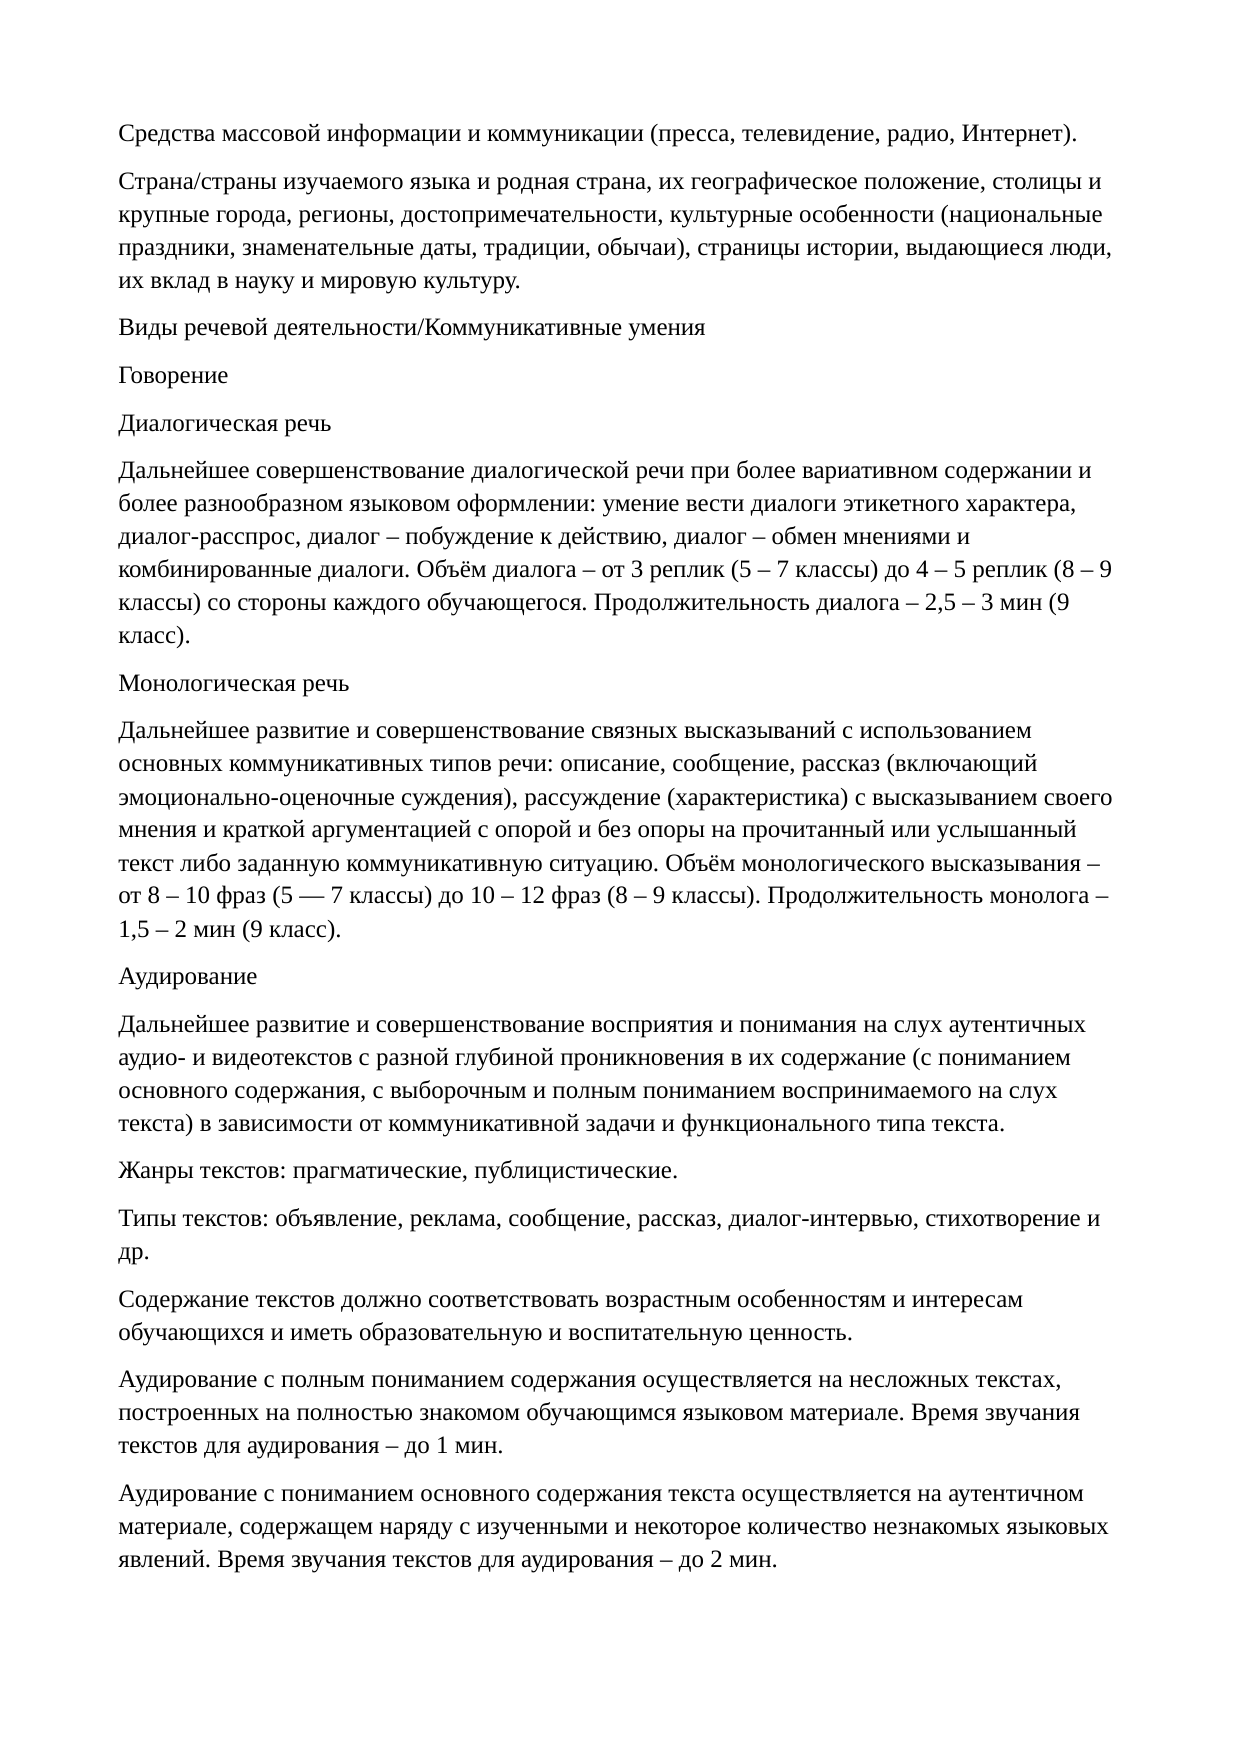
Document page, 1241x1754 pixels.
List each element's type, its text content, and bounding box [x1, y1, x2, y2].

text Типы текстов: объявление, реклама, сообщение, рассказ, диалог-интервью, стихотворение и др. [118, 1203, 1122, 1265]
text Диалогическая речь [118, 408, 1122, 436]
text Дальнейшее развитие и совершенствование связных высказываний с использованием основных коммуникативных типов речи: описание, сообщение, рассказ (включающий эмоционально-оценочные суждения), рассуждение (характеристика) с высказыванием своего мнения и краткой аргументацией с опорой и без опоры на прочитанный или услышанный текст либо заданную коммуникативную ситуацию. Объём монологического высказывания – от 8 – 10 фраз (5 — 7 классы) до 10 – 12 фраз (8 – 9 классы). Продолжительность монолога – 1,5 – 2 мин (9 класс). [118, 716, 1122, 942]
text Страна/страны изучаемого языка и родная страна, их географическое положение, столицы и крупные города, регионы, достопримечательности, культурные особенности (национальные праздники, знаменательные даты, традиции, обычаи), страницы истории, выдающиеся люди, их вклад в науку и мировую культуру. [118, 166, 1122, 293]
text Дальнейшее развитие и совершенствование восприятия и понимания на слух аутентичных аудио- и видеотекстов с разной глубиной проникновения в их содержание (с пониманием основного содержания, с выборочным и полным пониманием воспринимаемого на слух текста) в зависимости от коммуникативной задачи и функционального типа текста. [118, 1009, 1122, 1137]
text Средства массовой информации и коммуникации (пресса, телевидение, радио, Интернет). [118, 118, 1122, 147]
text Говорение [118, 360, 1122, 389]
text Аудирование с пониманием основного содержания текста осуществляется на аутентичном материале, содержащем наряду с изученными и некоторое количество незнакомых языковых явлений. Время звучания текстов для аудирования – до 2 мин. [118, 1478, 1122, 1573]
text Виды речевой деятельности/Коммуникативные умения [118, 312, 1122, 341]
text Содержание текстов должно соответствовать возрастным особенностям и интересам обучающихся и иметь образовательную и воспитательную ценность. [118, 1284, 1122, 1346]
text Монологическая речь [118, 668, 1122, 697]
text Аудирование с полным пониманием содержания осуществляется на несложных текстах, построенных на полностью знакомом обучающимся языковом материале. Время звучания текстов для аудирования – до 1 мин. [118, 1364, 1122, 1459]
text Аудирование [118, 961, 1122, 990]
text Жанры текстов: прагматические, публицистические. [118, 1156, 1122, 1184]
text Дальнейшее совершенствование диалогической речи при более вариативном содержании и более разнообразном языковом оформлении: умение вести диалоги этикетного характера, диалог-расспрос, диалог – побуждение к действию, диалог – обмен мнениями и комбинированные диалоги. Объём диалога – от 3 реплик (5 – 7 классы) до 4 – 5 реплик (8 – 9 классы) со стороны каждого обучающегося. Продолжительность диалога – 2,5 – 3 мин (9 класс). [118, 455, 1122, 649]
